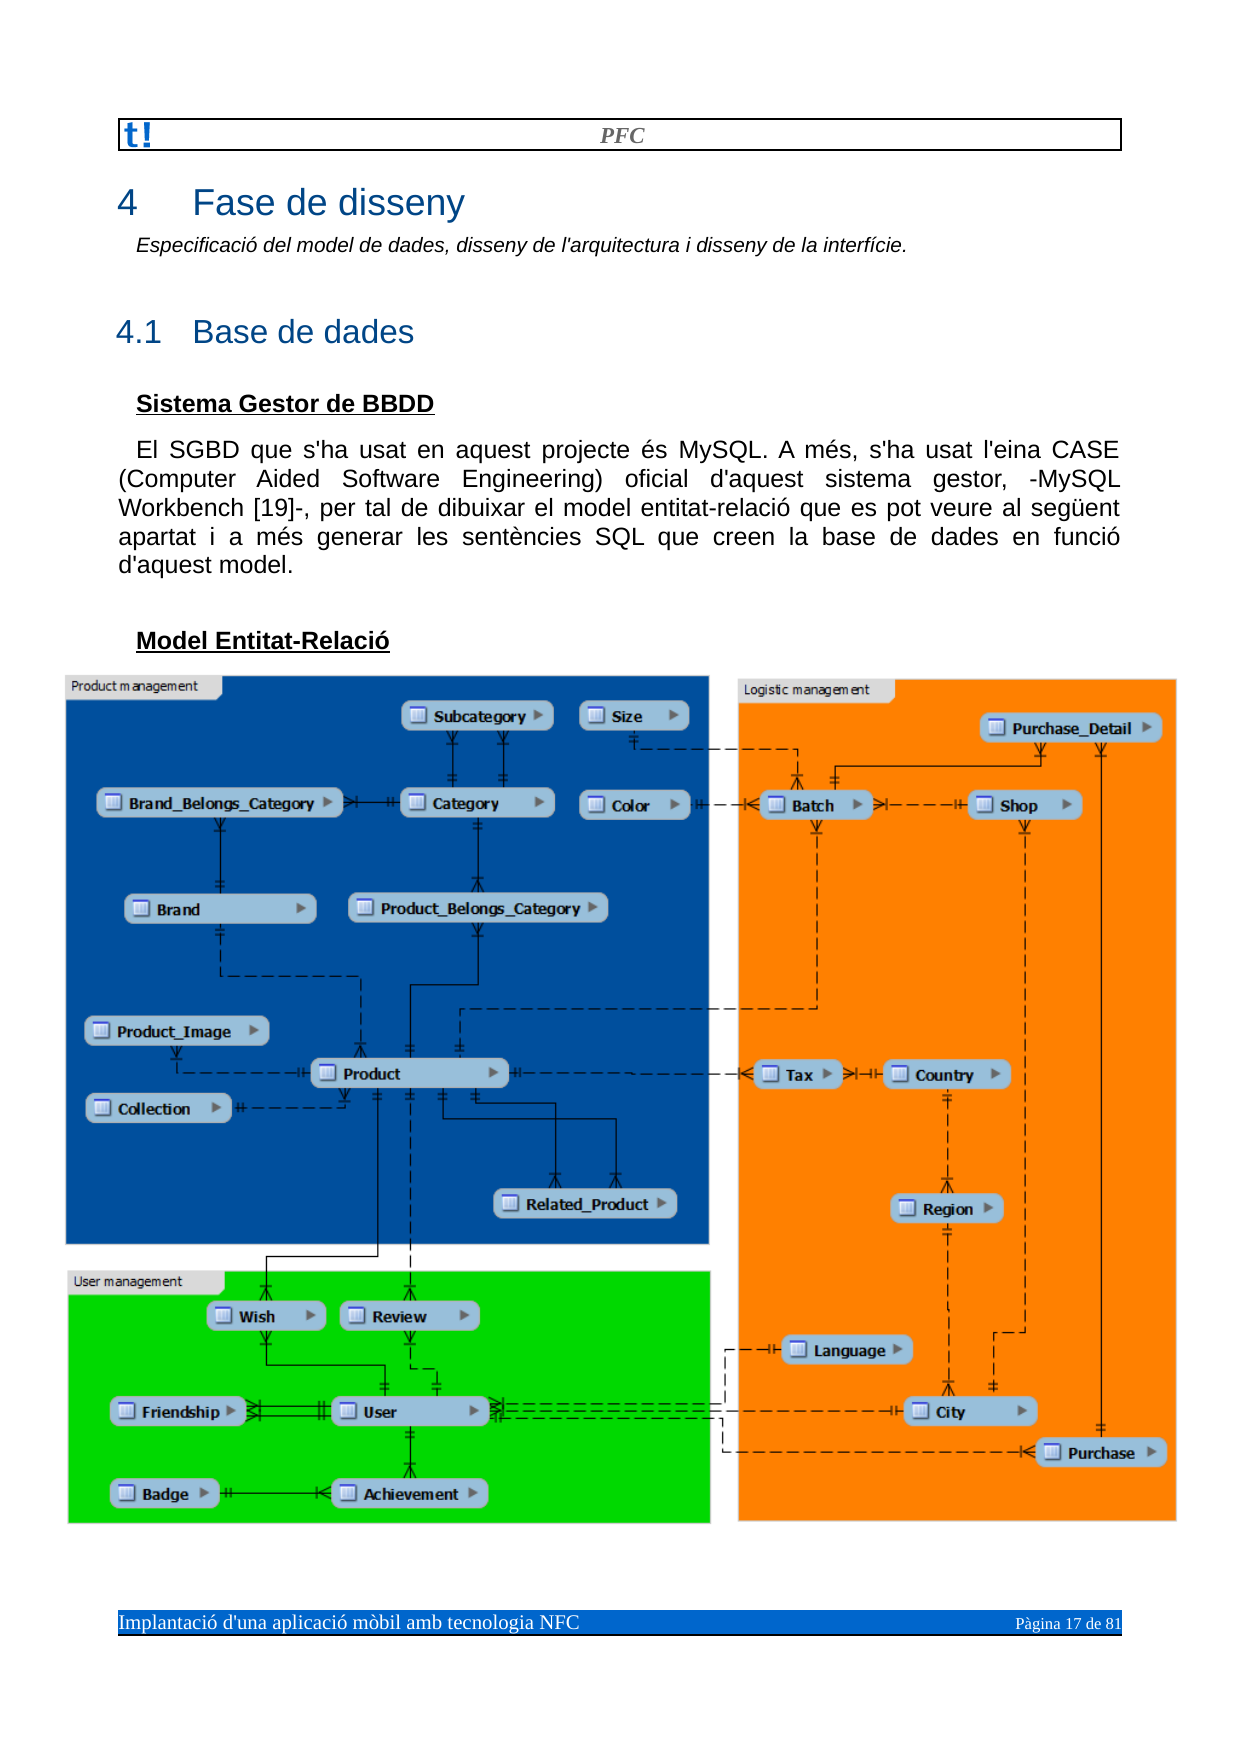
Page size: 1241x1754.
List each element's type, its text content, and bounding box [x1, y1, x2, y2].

picture [123, 121, 151, 148]
subtitle Base de dades [106, 312, 1122, 350]
subtitle Fase de disseny [106, 181, 1122, 224]
picture [53, 663, 1188, 1535]
text Sistema Gestor de BBDD [118, 389, 1122, 417]
text Especificació del model de dades, disseny de l'arquitectura i disseny de la interfície. [118, 232, 1122, 256]
text Model Entitat-Relació [118, 626, 1122, 655]
text El SGBD que s'ha usat en aquest projecte és MySQL. A més, s'ha usat l'eina CASE (Computer Aided Software Engineering) oficial d'aquest sistema gestor, -MySQL Workbench [19]-, per tal de dibuixar el model entitat-relació que es pot veure al següent apartat i a més generar les sentències SQL que creen la base de dades en funció d'aquest model. [118, 435, 1122, 579]
